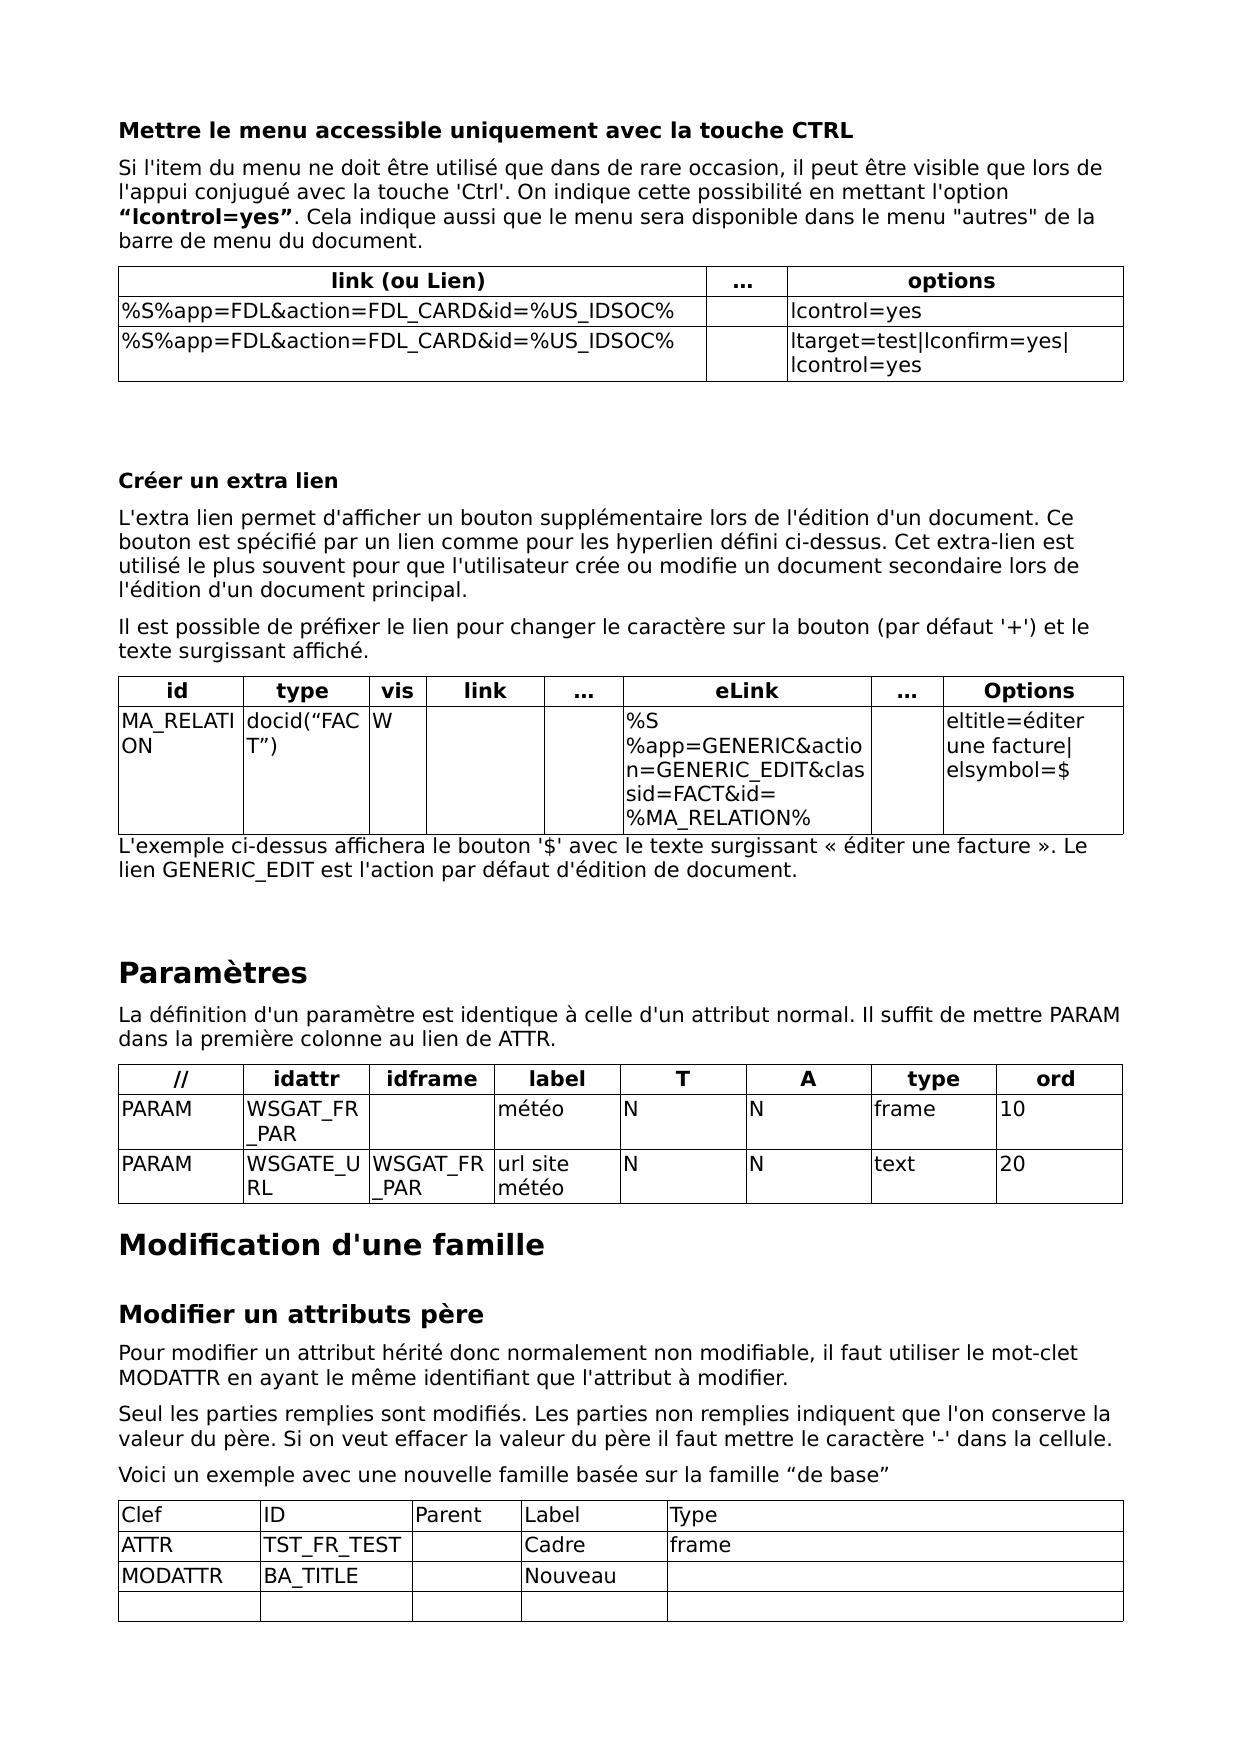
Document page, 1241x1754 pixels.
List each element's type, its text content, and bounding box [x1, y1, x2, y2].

table_header Type [668, 1501, 1123, 1531]
table_cell BA_TITLE [261, 1562, 412, 1591]
table_cell %S%app=FDL&action=FDL_CARD&id=%US_IDSOC% [119, 327, 706, 381]
table_cell [707, 297, 787, 326]
table_cell [872, 707, 943, 834]
table_cell N [747, 1095, 871, 1149]
table_cell W [370, 707, 426, 834]
subtitle Modifier un attributs père [118, 1300, 1122, 1329]
table_header Parent [413, 1501, 521, 1531]
table_header Label [522, 1501, 667, 1531]
table_cell frame [668, 1532, 1123, 1561]
subtitle Modification d'une famille [118, 1228, 1122, 1262]
table_header ord [997, 1065, 1122, 1094]
table_header link [427, 677, 544, 706]
table_cell Nouveau [522, 1562, 667, 1591]
table_cell [119, 1592, 260, 1621]
table_header Clef [119, 1501, 260, 1531]
table_header Options [944, 677, 1123, 706]
table_cell 10 [997, 1095, 1122, 1149]
table_cell N [621, 1095, 746, 1149]
table_header link (ou Lien) [119, 267, 706, 296]
table_cell TST_FR_TEST [261, 1532, 412, 1561]
text Il est possible de préfixer le lien pour changer le caractère sur la bouton (par défaut '+') et le texte surgissant affiché. [118, 615, 1122, 664]
text L'extra lien permet d'afficher un bouton supplémentaire lors de l'édition d'un document. Ce bouton est spécifié par un lien comme pour les hyperlien défini ci-dessus. Cet extra-lien est utilisé le plus souvent pour que l'utilisateur crée ou modifie un document secondaire lors de l'édition d'un document principal. [118, 506, 1122, 603]
table_cell [413, 1592, 521, 1621]
subtitle Mettre le menu accessible uniquement avec la touche CTRL [118, 118, 1122, 144]
table_cell eltitle=éditer une facture|elsymbol=$ [944, 707, 1123, 834]
table_cell [668, 1592, 1123, 1621]
table_cell [522, 1592, 667, 1621]
table_cell PARAM [119, 1150, 243, 1203]
table_cell [545, 707, 623, 834]
table_cell [413, 1562, 521, 1591]
table_cell MA_RELATION [119, 707, 243, 834]
table_cell lcontrol=yes [788, 297, 1123, 326]
text La définition d'un paramètre est identique à celle d'un attribut normal. Il suffit de mettre PARAM dans la première colonne au lien de ATTR. [118, 1003, 1122, 1052]
table_header type [244, 677, 369, 706]
table_cell 20 [997, 1150, 1122, 1203]
table_cell ltarget=test|lconfirm=yes|lcontrol=yes [788, 327, 1123, 381]
table_header ID [261, 1501, 412, 1531]
table_cell [668, 1562, 1123, 1591]
table_header A [747, 1065, 871, 1094]
table_cell météo [495, 1095, 620, 1149]
subtitle Paramètres [118, 957, 1122, 991]
text Pour modifier un attribut hérité donc normalement non modifiable, il faut utiliser le mot-clet MODATTR en ayant le même identifiant que l'attribut à modifier. [118, 1341, 1122, 1390]
table_cell Cadre [522, 1532, 667, 1561]
table_header T [621, 1065, 746, 1094]
table_header … [707, 267, 787, 296]
table_cell N [747, 1150, 871, 1203]
table_cell %S%app=FDL&action=FDL_CARD&id=%US_IDSOC% [119, 297, 706, 326]
table_cell [427, 707, 544, 834]
table_header type [872, 1065, 996, 1094]
table_cell MODATTR [119, 1562, 260, 1591]
text Seul les parties remplies sont modifiés. Les parties non remplies indiquent que l'on conserve la valeur du père. Si on veut effacer la valeur du père il faut mettre le caractère '-' dans la cellule. [118, 1402, 1122, 1451]
table_header id [119, 677, 243, 706]
text L'exemple ci-dessus affichera le bouton '$' avec le texte surgissant « éditer une facture ». Le lien GENERIC_EDIT est l'action par défaut d'édition de document. [118, 835, 1122, 882]
table_cell docid(“FACT”) [244, 707, 369, 834]
table_header … [872, 677, 943, 706]
table_cell [413, 1532, 521, 1561]
table_cell [261, 1592, 412, 1621]
table_cell WSGAT_FR_PAR [370, 1150, 494, 1203]
table_cell [707, 327, 787, 381]
table_header … [545, 677, 623, 706]
subtitle Créer un extra lien [118, 469, 1122, 493]
text Voici un exemple avec une nouvelle famille basée sur la famille “de base” [118, 1463, 1122, 1488]
table_header vis [370, 677, 426, 706]
table_cell text [872, 1150, 996, 1203]
text Si l'item du menu ne doit être utilisé que dans de rare occasion, il peut être visible que lors de l'appui conjugué avec la touche 'Ctrl'. On indique cette possibilité en mettant l'option “lcontrol=yes”. Cela indique aussi que le menu sera disponible dans le menu "autres" de la barre de menu du document. [118, 156, 1122, 253]
table_cell url site météo [495, 1150, 620, 1203]
table_cell frame [872, 1095, 996, 1149]
table_cell PARAM [119, 1095, 243, 1149]
table_cell N [621, 1150, 746, 1203]
table_header options [788, 267, 1123, 296]
table_cell WSGAT_FR_PAR [244, 1095, 369, 1149]
table_cell WSGATE_URL [244, 1150, 369, 1203]
table_header eLink [624, 677, 871, 706]
table_header // [119, 1065, 243, 1094]
table_header label [495, 1065, 620, 1094]
table_cell ATTR [119, 1532, 260, 1561]
table_header idattr [244, 1065, 369, 1094]
table_header idframe [370, 1065, 494, 1094]
table_cell [370, 1095, 494, 1149]
table_cell %S%app=GENERIC&action=GENERIC_EDIT&classid=FACT&id=%MA_RELATION% [624, 707, 871, 834]
